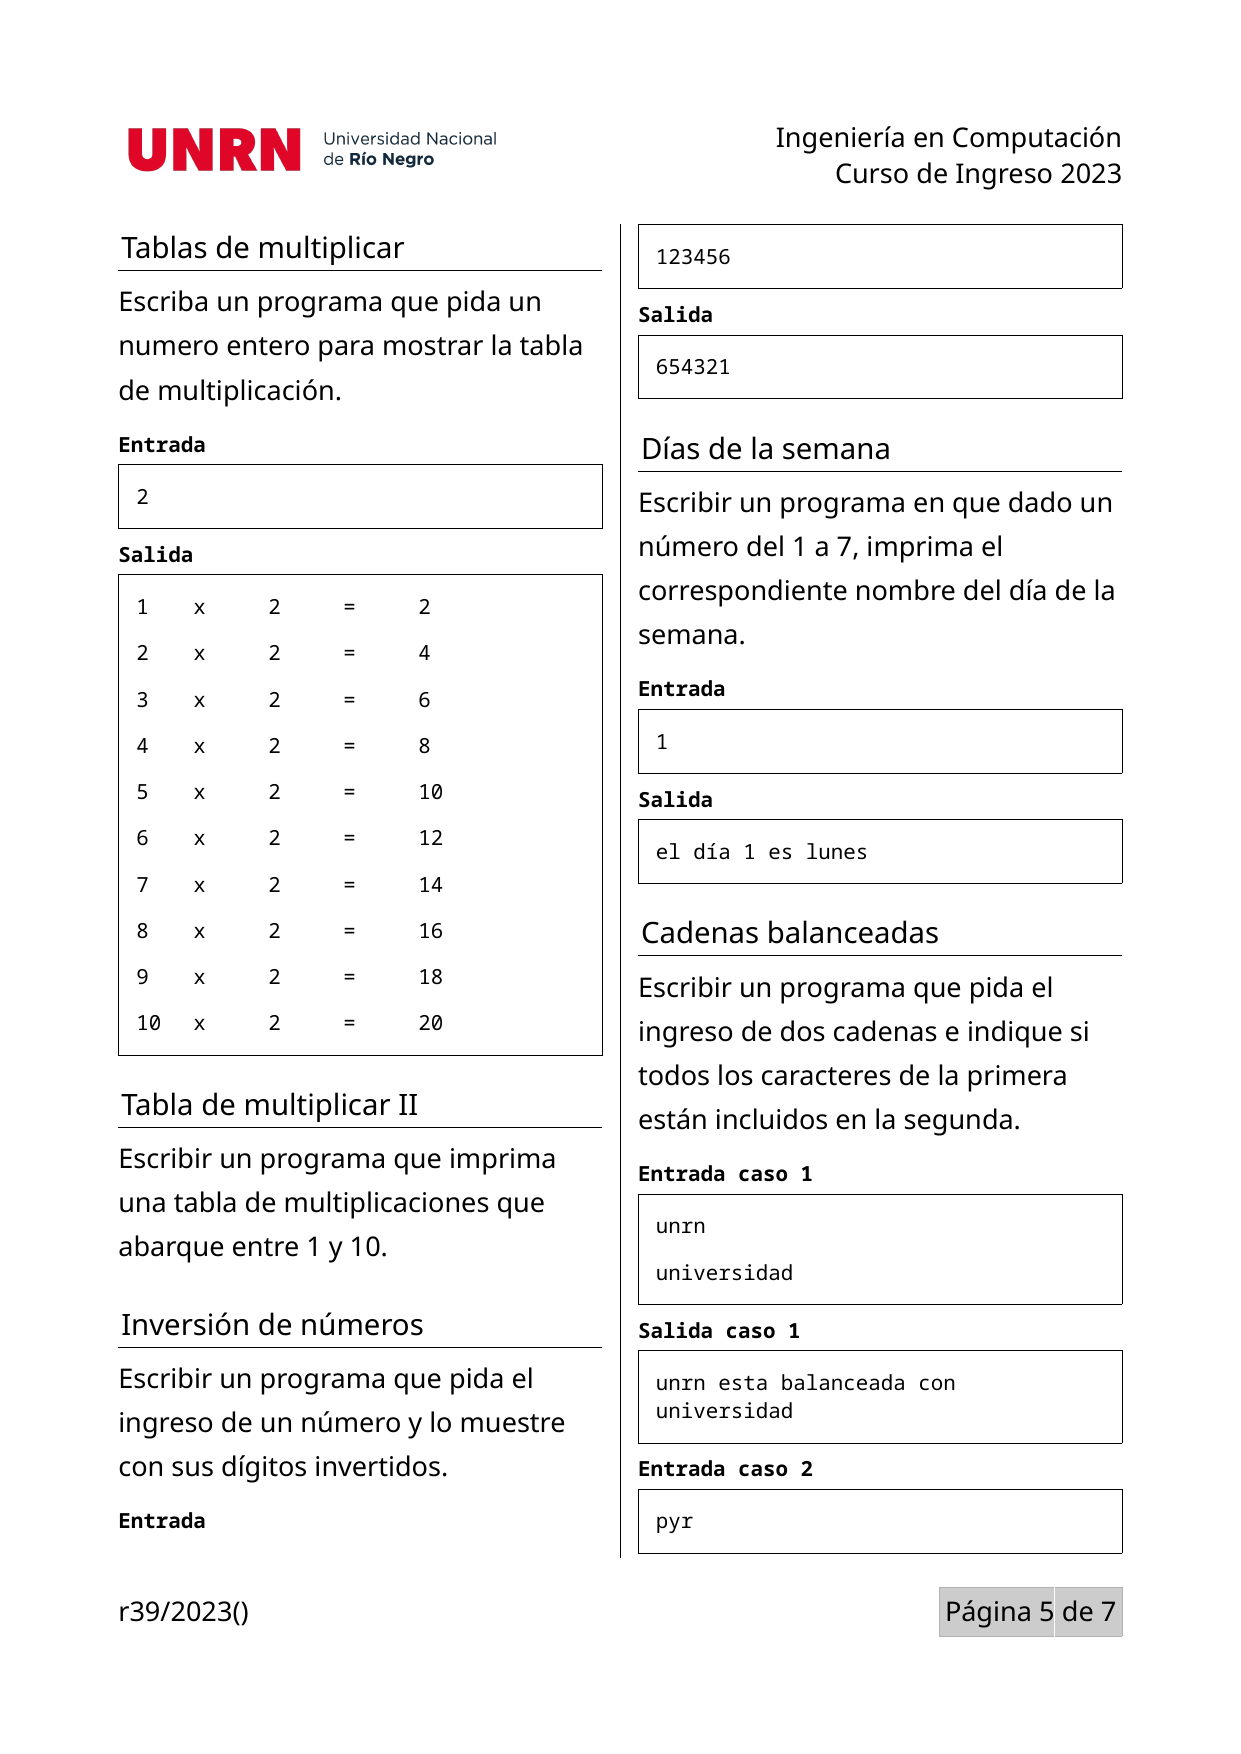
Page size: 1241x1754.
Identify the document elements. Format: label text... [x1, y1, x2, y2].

text unrn esta balanceada con universidad [639, 1351, 1122, 1443]
text Escribir un programa que pida el ingreso de dos cadenas e indique si todos los caracteres de la primera están incluidos en la segunda. [638, 968, 1122, 1137]
subtitle Inversión de números [118, 1301, 602, 1347]
text 123456 [639, 225, 1122, 288]
text 7 x 2 = 14 [119, 852, 602, 898]
text Escriba un programa que pida un numero entero para mostrar la tabla de multiplicación. [118, 283, 602, 408]
text Escribir un programa que pida el ingreso de un número y lo muestre con sus dígitos invertidos. [118, 1359, 602, 1485]
text 2 [119, 465, 602, 528]
text Entrada [118, 430, 602, 458]
text el día 1 es lunes [639, 820, 1122, 883]
text pyr [639, 1490, 1122, 1553]
text 3 x 2 = 6 [119, 667, 602, 713]
text Salida [638, 785, 1122, 813]
text Entrada [118, 1507, 602, 1535]
subtitle Tabla de multiplicar II [118, 1081, 602, 1127]
text Escribir un programa en que dado un número del 1 a 7, imprima el correspondiente nombre del día de la semana. [638, 483, 1122, 653]
text 1 [639, 710, 1122, 773]
subtitle Tablas de multiplicar [118, 224, 602, 270]
text universidad [639, 1240, 1122, 1304]
text Entrada caso 1 [638, 1159, 1122, 1188]
text unrn [639, 1195, 1122, 1240]
text 8 x 2 = 16 [119, 898, 602, 944]
text 4 x 2 = 8 [119, 713, 602, 759]
text 10 x 2 = 20 [119, 991, 602, 1055]
text 5 x 2 = 10 [119, 759, 602, 806]
text 654321 [639, 336, 1122, 398]
text Entrada [638, 674, 1122, 703]
text 2 x 2 = 4 [119, 621, 602, 667]
subtitle Días de la semana [638, 425, 1122, 471]
text Salida caso 1 [638, 1316, 1122, 1344]
text 6 x 2 = 12 [119, 806, 602, 852]
text Entrada caso 2 [638, 1454, 1122, 1483]
text Salida [638, 300, 1122, 328]
picture [118, 118, 505, 180]
text 9 x 2 = 18 [119, 944, 602, 991]
text Salida [118, 540, 602, 568]
text Escribir un programa que imprima una tabla de multiplicaciones que abarque entre 1 y 10. [118, 1139, 602, 1265]
text 1 x 2 = 2 [119, 575, 602, 621]
subtitle Cadenas balanceadas [638, 909, 1122, 955]
